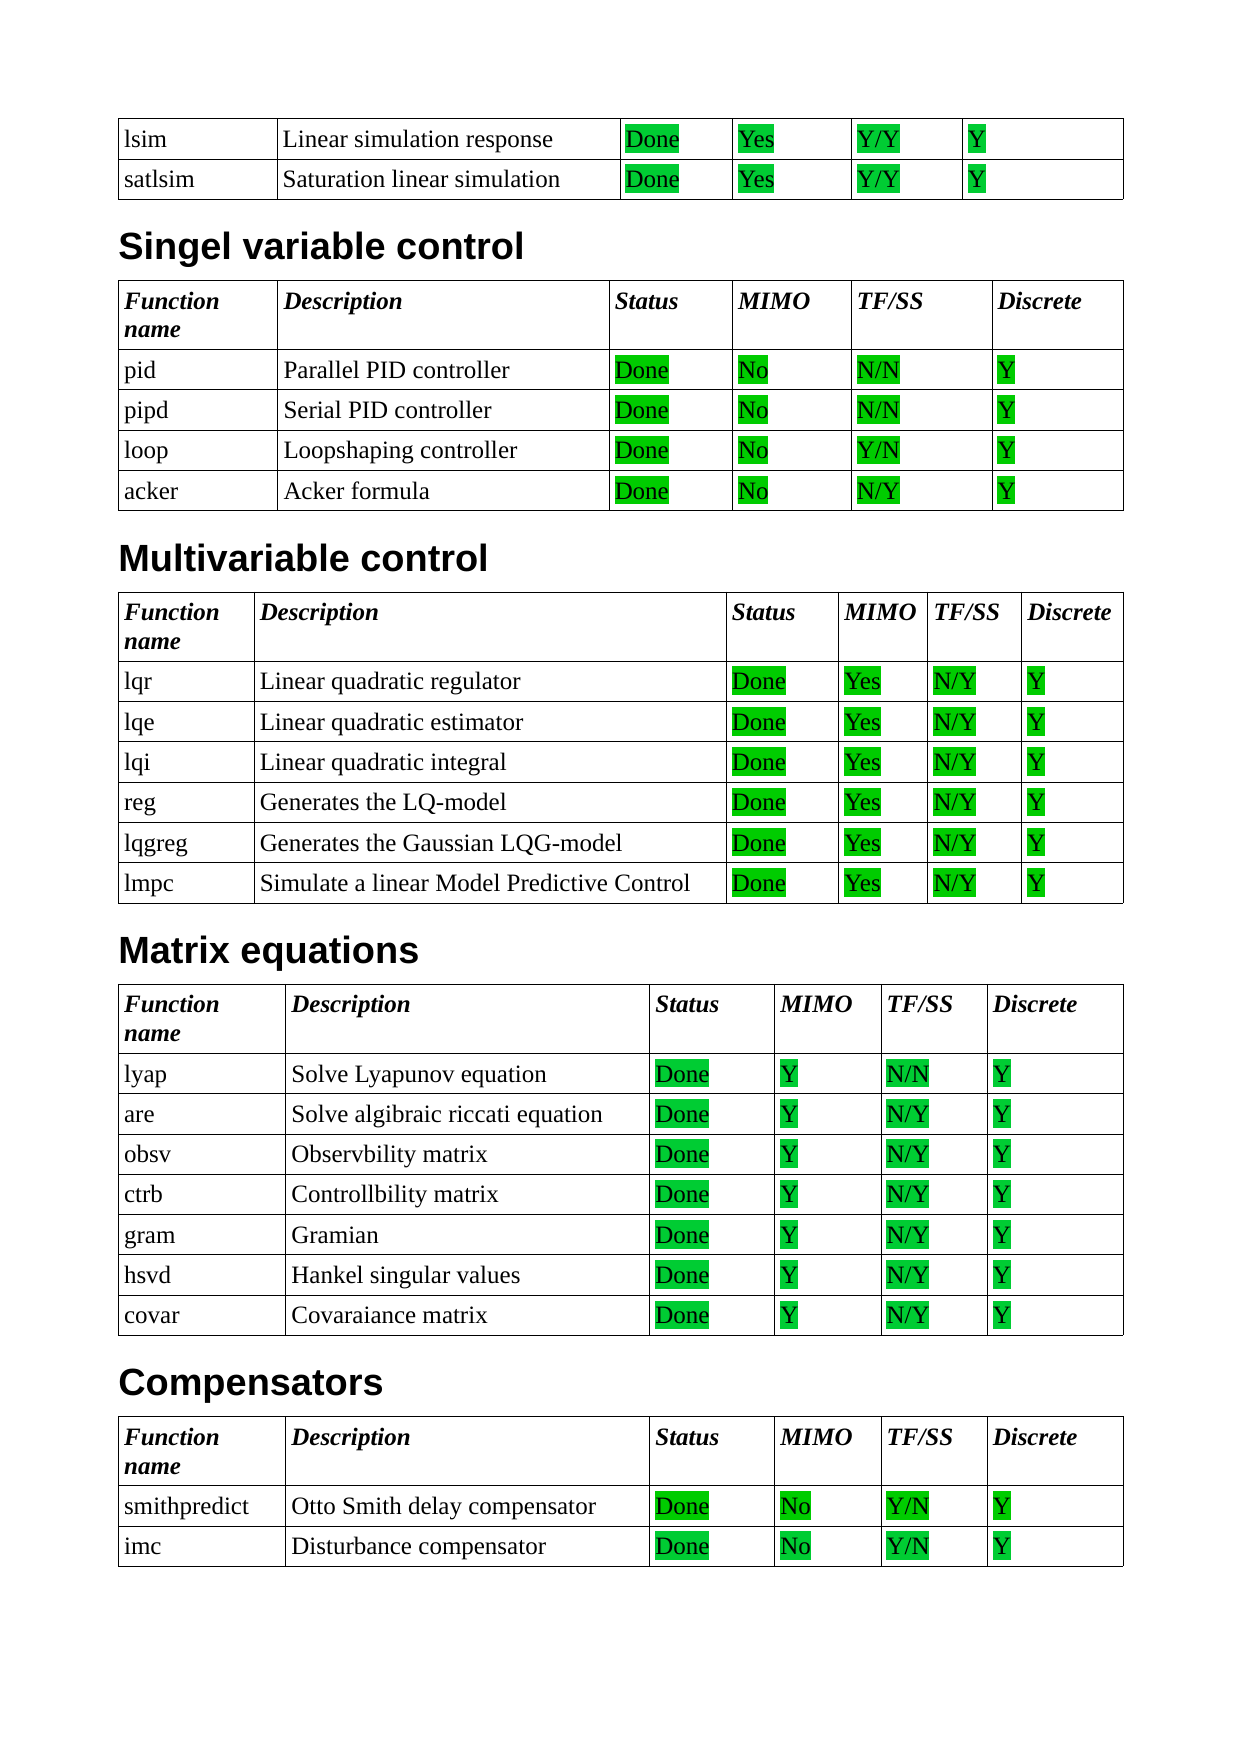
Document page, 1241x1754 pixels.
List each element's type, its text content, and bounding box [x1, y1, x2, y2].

table_cell Done [727, 742, 838, 782]
table_cell Parallel PID controller [278, 350, 609, 389]
table_cell Done [610, 471, 732, 510]
table_cell Done [650, 1054, 774, 1093]
table_cell Y [988, 1527, 1123, 1566]
table_cell covar [119, 1296, 285, 1335]
table_cell Y [988, 1054, 1123, 1093]
table_cell No [733, 471, 851, 510]
subtitle Compensators [118, 1360, 1122, 1404]
table_cell smithpredict [119, 1486, 285, 1526]
table_cell Y [775, 1255, 881, 1295]
table_cell Y [993, 350, 1123, 389]
table_cell N/N [882, 1054, 987, 1093]
table_cell Y/Y [852, 119, 962, 158]
table_cell Y [775, 1175, 881, 1214]
table_cell Y [988, 1255, 1123, 1295]
table_cell are [119, 1094, 285, 1133]
table_cell Done [650, 1486, 774, 1526]
table_cell Yes [839, 702, 927, 741]
table_cell Y [963, 119, 1123, 158]
table_cell gram [119, 1215, 285, 1254]
table_header MIMO [733, 281, 851, 349]
table_cell N/Y [928, 823, 1021, 862]
table_cell N/Y [928, 702, 1021, 741]
table_header Description [286, 985, 649, 1053]
table_cell lmpc [119, 863, 254, 902]
table_cell Disturbance compensator [286, 1527, 649, 1566]
table_cell Y [1022, 702, 1123, 741]
table_cell N/Y [928, 662, 1021, 701]
table_cell N/N [852, 390, 992, 430]
table_cell hsvd [119, 1255, 285, 1295]
table_cell Done [727, 783, 838, 822]
table_cell Hankel singular values [286, 1255, 649, 1295]
table_header TF/SS [882, 1417, 987, 1485]
table_header Discrete [993, 281, 1123, 349]
table_header Description [278, 281, 609, 349]
table_cell Done [650, 1094, 774, 1133]
table_cell Acker formula [278, 471, 609, 510]
table_header Status [727, 593, 838, 661]
table_cell N/Y [928, 783, 1021, 822]
subtitle Multivariable control [118, 535, 1122, 579]
table_header MIMO [775, 1417, 881, 1485]
table_cell N/Y [882, 1094, 987, 1133]
table_cell Linear quadratic estimator [255, 702, 726, 741]
table_cell Done [650, 1296, 774, 1335]
table_cell Yes [733, 160, 851, 199]
table_cell Solve Lyapunov equation [286, 1054, 649, 1093]
table_cell No [775, 1527, 881, 1566]
table_cell Yes [839, 662, 927, 701]
table_cell reg [119, 783, 254, 822]
table_cell Y [988, 1094, 1123, 1133]
table_cell Controllbility matrix [286, 1175, 649, 1214]
table_cell No [733, 390, 851, 430]
table_cell N/Y [882, 1255, 987, 1295]
table_cell Yes [839, 823, 927, 862]
table_cell Saturation linear simulation [278, 160, 620, 199]
table_cell Y [775, 1094, 881, 1133]
table_cell Y/Y [852, 160, 962, 199]
table_cell Y [1022, 783, 1123, 822]
table_cell Solve algibraic riccati equation [286, 1094, 649, 1133]
table_header Discrete [1022, 593, 1123, 661]
table_header Discrete [988, 985, 1123, 1053]
table_cell Done [610, 431, 732, 470]
table_cell Y [988, 1296, 1123, 1335]
table_cell Done [650, 1527, 774, 1566]
table_cell No [733, 350, 851, 389]
table_header Function name [119, 281, 277, 349]
table_cell Done [727, 863, 838, 902]
table_cell N/Y [882, 1296, 987, 1335]
table_cell lqi [119, 742, 254, 782]
table_header Discrete [988, 1417, 1123, 1485]
table_header TF/SS [928, 593, 1021, 661]
table_header MIMO [839, 593, 927, 661]
table_cell Done [610, 350, 732, 389]
table_cell Loopshaping controller [278, 431, 609, 470]
table_cell Y/N [882, 1527, 987, 1566]
table_cell N/Y [852, 471, 992, 510]
table_cell ctrb [119, 1175, 285, 1214]
table_header Description [286, 1417, 649, 1485]
table_cell Y [1022, 863, 1123, 902]
table_cell Done [650, 1255, 774, 1295]
table_cell N/N [852, 350, 992, 389]
table_cell Done [610, 390, 732, 430]
table_header Function name [119, 985, 285, 1053]
table_cell lqr [119, 662, 254, 701]
table_cell Yes [839, 783, 927, 822]
table_cell Done [650, 1135, 774, 1174]
table_cell Y [988, 1175, 1123, 1214]
table_header TF/SS [852, 281, 992, 349]
table_header MIMO [775, 985, 881, 1053]
table_cell imc [119, 1527, 285, 1566]
table_cell Simulate a linear Model Predictive Control [255, 863, 726, 902]
table_cell Y [775, 1215, 881, 1254]
table_cell No [775, 1486, 881, 1526]
table_cell Observbility matrix [286, 1135, 649, 1174]
table_cell Gramian [286, 1215, 649, 1254]
table_cell Done [621, 119, 732, 158]
table_header Function name [119, 1417, 285, 1485]
table_cell N/Y [882, 1135, 987, 1174]
table_cell Y [988, 1215, 1123, 1254]
table_cell Y [1022, 742, 1123, 782]
table_cell Y [993, 431, 1123, 470]
table_cell Done [621, 160, 732, 199]
table_header TF/SS [882, 985, 987, 1053]
table_cell lqe [119, 702, 254, 741]
table_cell Y [1022, 823, 1123, 862]
subtitle Matrix equations [118, 928, 1122, 971]
table_cell satlsim [119, 160, 277, 199]
table_cell Y [993, 471, 1123, 510]
table_cell Y [963, 160, 1123, 199]
table_cell pid [119, 350, 277, 389]
table_header Status [610, 281, 732, 349]
table_cell N/Y [928, 742, 1021, 782]
table_cell Y/N [882, 1486, 987, 1526]
table_cell N/Y [928, 863, 1021, 902]
table_cell Done [727, 662, 838, 701]
table_cell Y/N [852, 431, 992, 470]
table_cell Y [1022, 662, 1123, 701]
table_cell acker [119, 471, 277, 510]
table_header Description [255, 593, 726, 661]
table_cell Linear quadratic regulator [255, 662, 726, 701]
table_cell lyap [119, 1054, 285, 1093]
table_cell obsv [119, 1135, 285, 1174]
table_header Status [650, 1417, 774, 1485]
table_cell Y [775, 1054, 881, 1093]
table_cell Otto Smith delay compensator [286, 1486, 649, 1526]
table_header Status [650, 985, 774, 1053]
table_cell Yes [733, 119, 851, 158]
table_cell lsim [119, 119, 277, 158]
table_cell loop [119, 431, 277, 470]
table_cell No [733, 431, 851, 470]
table_cell pipd [119, 390, 277, 430]
subtitle Singel variable control [118, 224, 1122, 267]
table_cell Y [775, 1135, 881, 1174]
table_cell Linear quadratic integral [255, 742, 726, 782]
table_cell Generates the Gaussian LQG-model [255, 823, 726, 862]
table_cell Y [993, 390, 1123, 430]
table_cell Yes [839, 742, 927, 782]
table_cell Done [727, 823, 838, 862]
table_cell Done [727, 702, 838, 741]
table_cell Y [775, 1296, 881, 1335]
table_header Function name [119, 593, 254, 661]
table_cell N/Y [882, 1175, 987, 1214]
table_cell Linear simulation response [278, 119, 620, 158]
table_cell Yes [839, 863, 927, 902]
table_cell Y [988, 1135, 1123, 1174]
table_cell Serial PID controller [278, 390, 609, 430]
table_cell Covaraiance matrix [286, 1296, 649, 1335]
table_cell lqgreg [119, 823, 254, 862]
table_cell Done [650, 1215, 774, 1254]
table_cell Done [650, 1175, 774, 1214]
table_cell Y [988, 1486, 1123, 1526]
table_cell Generates the LQ-model [255, 783, 726, 822]
table_cell N/Y [882, 1215, 987, 1254]
